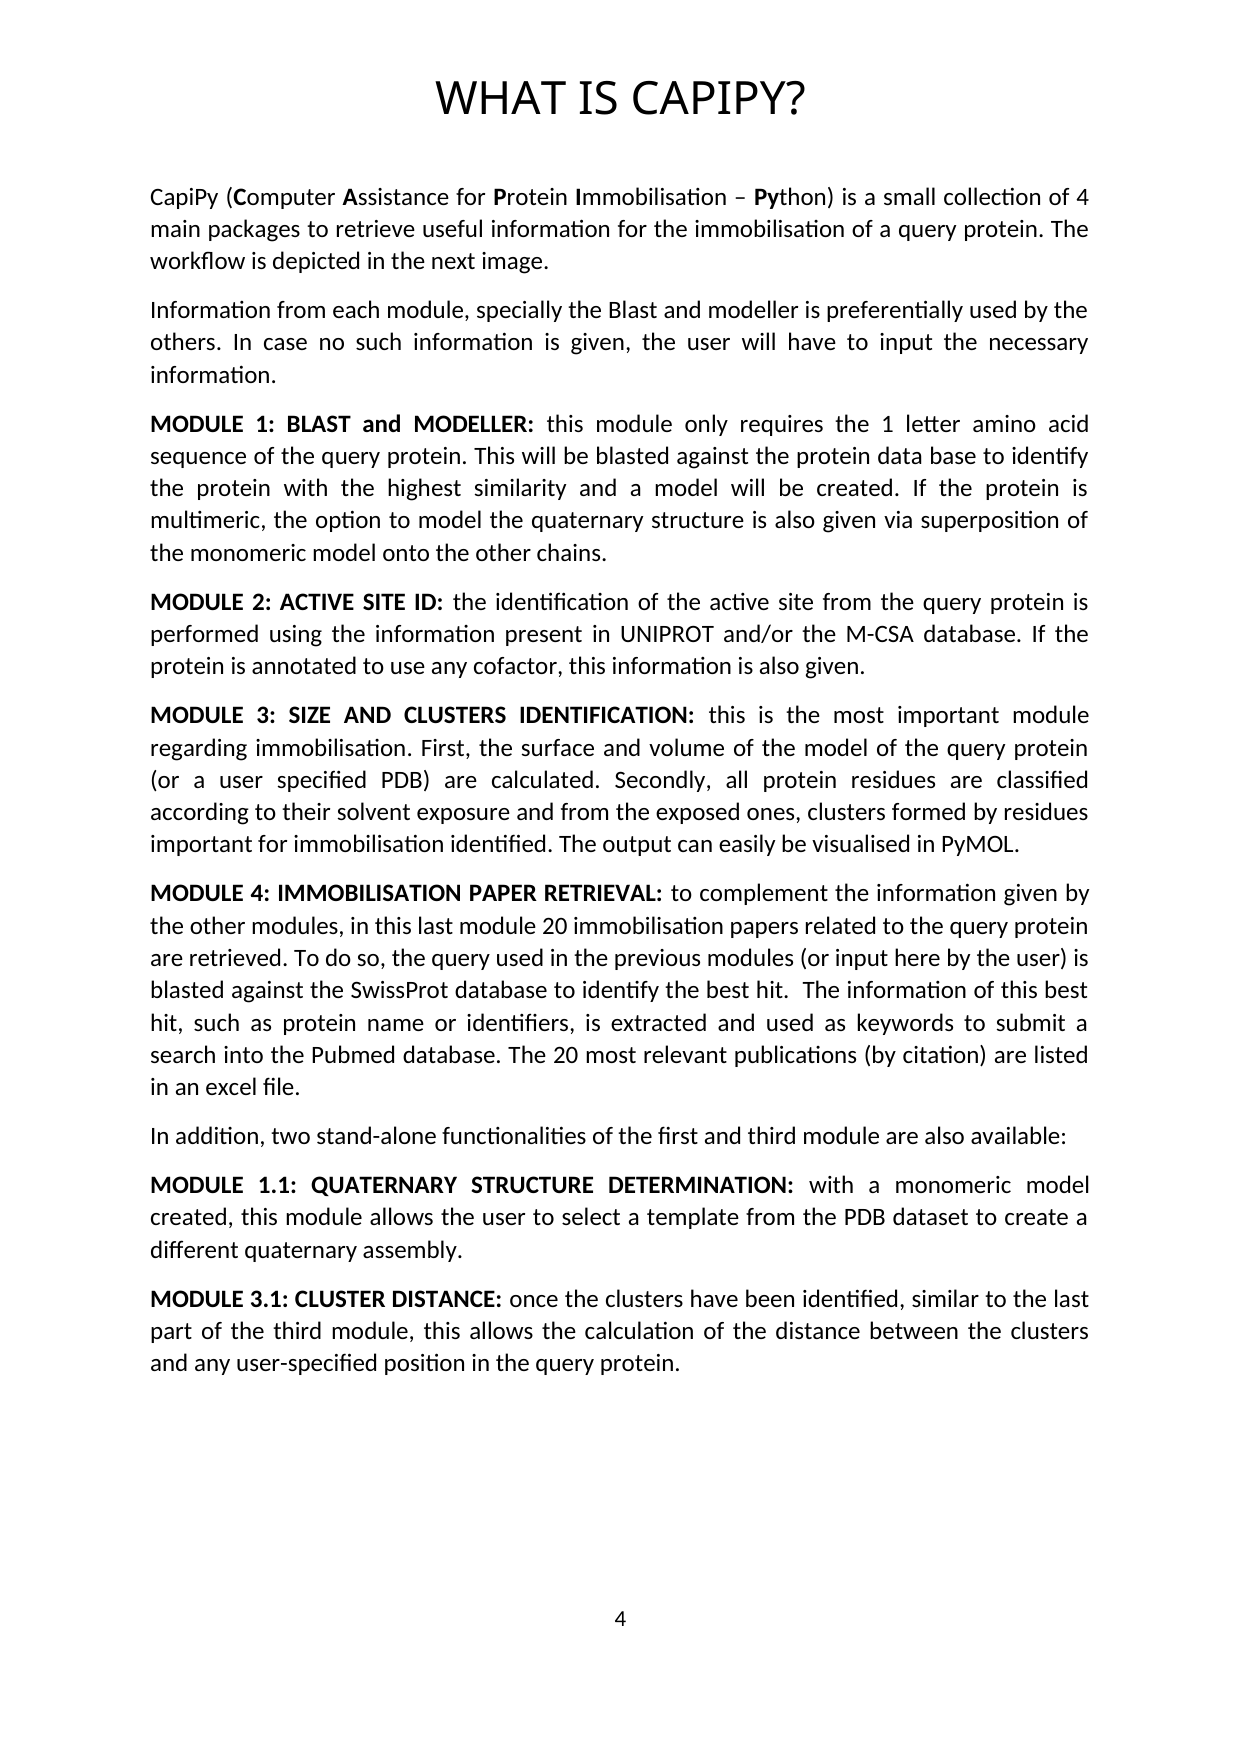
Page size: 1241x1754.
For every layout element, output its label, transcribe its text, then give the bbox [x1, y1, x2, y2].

text MODULE 3.1: CLUSTER DISTANCE: once the clusters have been identified, similar to the last part of the third module, this allows the calculation of the distance between the clusters and any user-specified position in the query protein. [150, 1283, 1090, 1378]
text CapiPy (Computer Assistance for Protein Immobilisation – Python) is a small collection of 4 main packages to retrieve useful information for the immobilisation of a query protein. The workflow is depicted in the next image. [150, 181, 1090, 276]
text Information from each module, specially the Blast and modeller is preferentially used by the others. In case no such information is given, the user will have to input the necessary information. [150, 294, 1090, 389]
text MODULE 4: IMMOBILISATION PAPER RETRIEVAL: to complement the information given by the other modules, in this last module 20 immobilisation papers related to the query protein are retrieved. To do so, the query used in the previous modules (or input here by the user) is blasted against the SwissProt database to identify the best hit. The information of this best hit, such as protein name or identifiers, is extracted and used as keywords to submit a search into the Pubmed database. The 20 most relevant publications (by citation) are listed in an excel file. [150, 878, 1090, 1102]
text MODULE 1: BLAST and MODELLER: this module only requires the 1 letter amino acid sequence of the query protein. This will be blasted against the protein data base to identify the protein with the highest similarity and a model will be created. If the protein is multimeric, the option to model the quaternary structure is also given via superposition of the monomeric model onto the other chains. [150, 408, 1090, 567]
subtitle WHAT IS CAPIPY? [150, 66, 1090, 128]
text MODULE 3: SIZE AND CLUSTERS IDENTIFICATION: this is the most important module regarding immobilisation. First, the surface and volume of the model of the query protein (or a user specified PDB) are calculated. Secondly, all protein residues are classified according to their solvent exposure and from the exposed ones, clusters formed by residues important for immobilisation identified. The output can easily be visualised in PyMOL. [150, 699, 1090, 859]
text MODULE 1.1: QUATERNARY STRUCTURE DETERMINATION: with a monomeric model created, this module allows the user to select a template from the PDB dataset to create a different quaternary assembly. [150, 1169, 1090, 1264]
text MODULE 2: ACTIVE SITE ID: the identification of the active site from the query protein is performed using the information present in UNIPROT and/or the M-CSA database. If the protein is annotated to use any cofactor, this information is also given. [150, 586, 1090, 681]
text In addition, two stand-alone functionalities of the first and third module are also available: [150, 1120, 1090, 1151]
